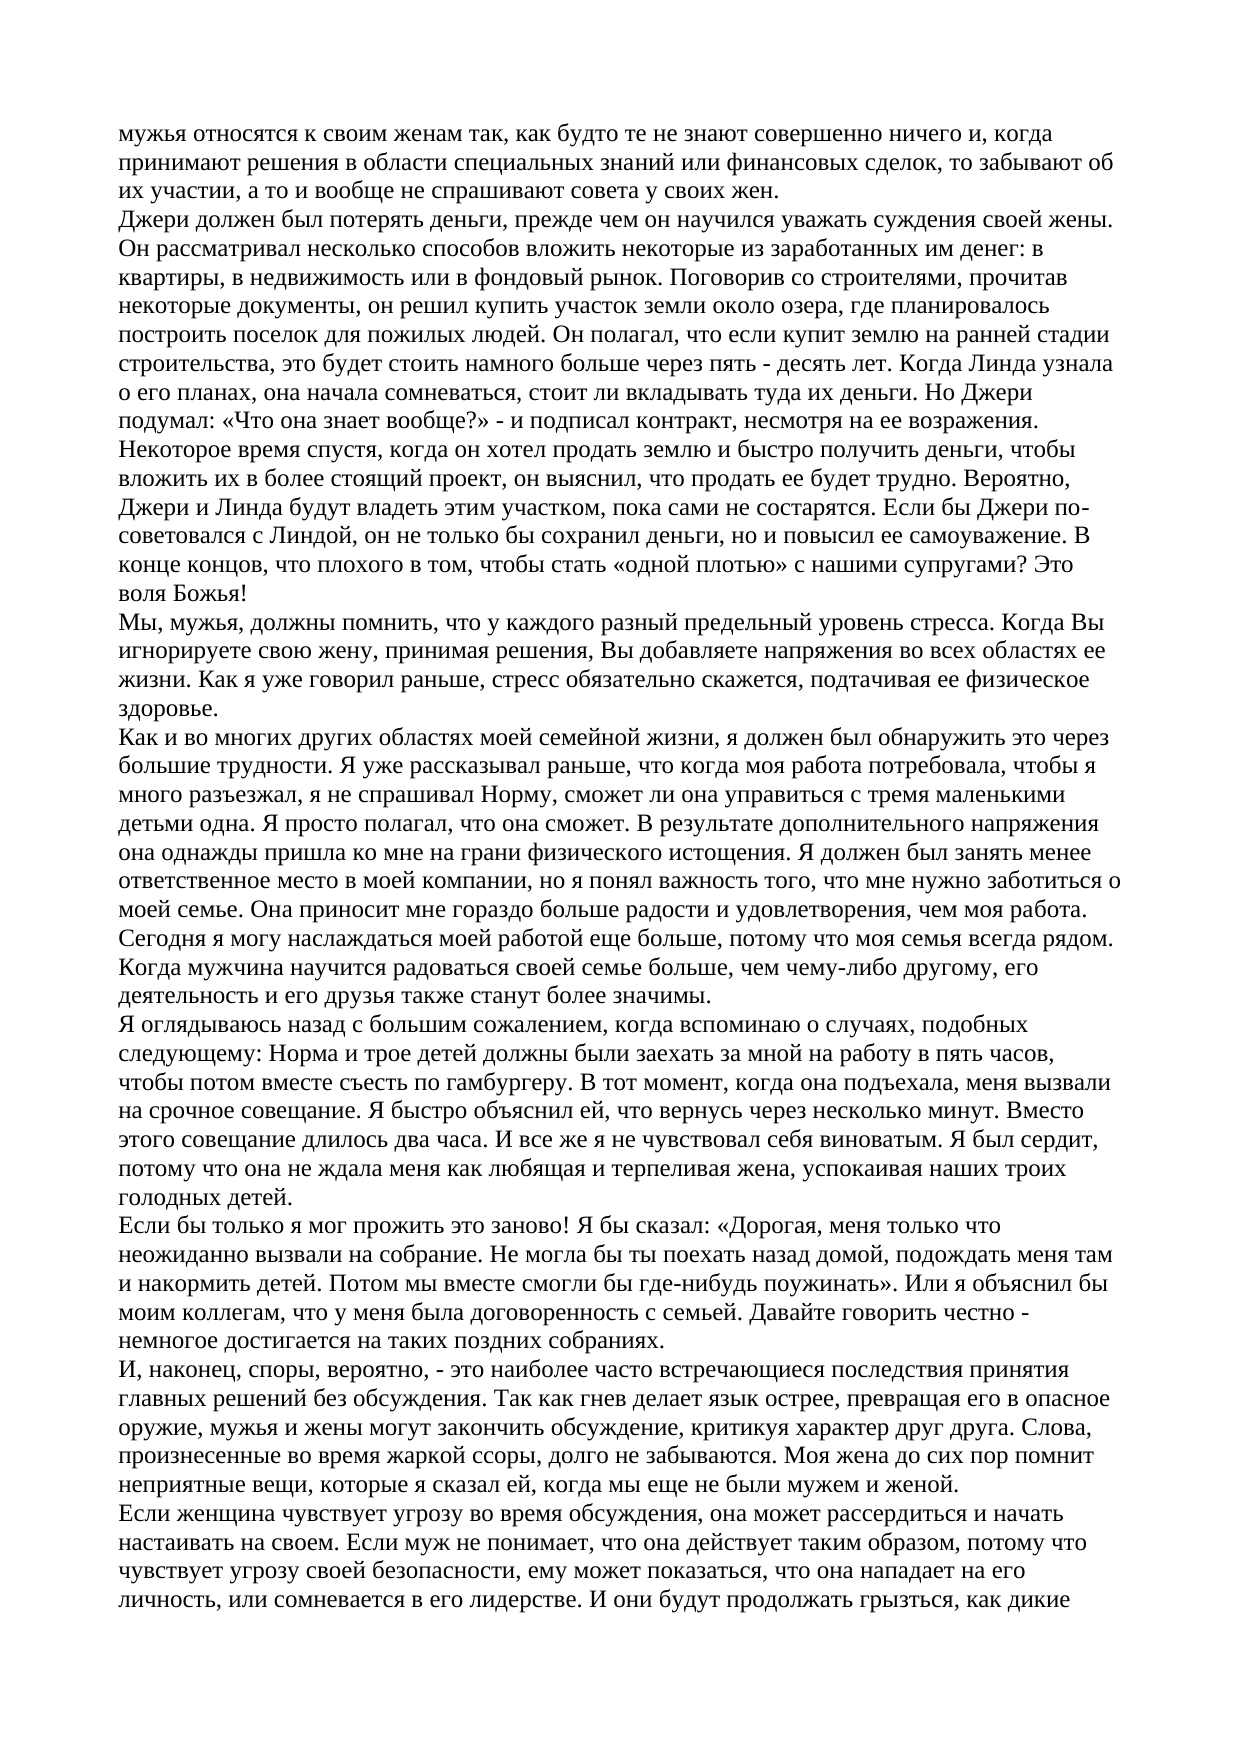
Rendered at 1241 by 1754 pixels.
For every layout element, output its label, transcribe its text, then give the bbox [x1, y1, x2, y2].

text Мы, мужья, должны помнить, что у каждого разный предельный уровень стресса. Когда Вы игнорируете свою жену, принимая решения, Вы добавляете напря­жения во всех областях ее жизни. Как я уже говорил раньше, стресс обязательно скажется, подтачивая ее фи­зическое здоровье. [118, 607, 1122, 722]
text И, наконец, споры, вероятно, - это наиболее часто встречающиеся последствия принятия главных реше­ний без обсуждения. Так как гнев делает язык острее, превращая его в опасное оружие, мужья и жены могут закончить обсуждение, критикуя характер друг друга. Слова, произнесенные во время жаркой ссоры, долго не забываются. Моя жена до сих пор помнит неприят­ные вещи, которые я сказал ей, когда мы еще не были мужем и женой. [118, 1354, 1122, 1498]
text Джери должен был потерять деньги, прежде чем он научился уважать суждения своей жены. Он рассмат­ривал несколько способов вложить некоторые из зара­ботанных им денег: в квартиры, в недвижимость или в фондовый рынок. Поговорив со строителями, прочи­тав некоторые документы, он решил купить участок земли около озера, где планировалось построить посе­лок для пожилых людей. Он полагал, что если купит землю на ранней стадии строительства, это будет сто­ить намного больше через пять - десять лет. Когда Лин­да узнала о его планах, она начала сомневаться, стоит ли вкладывать туда их деньги. Но Джери подумал: «Что она знает вообще?» - и подписал контракт, несмотря на ее возражения. [118, 204, 1122, 434]
text Если женщина чувствует угрозу во время обсужде­ния, она может рассердиться и начать настаивать на своем. Если муж не понимает, что она действует таким образом, потому что чувствует угрозу своей безопасно­сти, ему может показаться, что она нападает на его личность, или сомневается в его лидерстве. И они будут продолжать грызться, как дикие [118, 1498, 1122, 1613]
text Если бы только я мог прожить это заново! Я бы ска­зал: «Дорогая, меня только что неожиданно вызвали на собрание. Не могла бы ты поехать назад домой, подож­дать меня там и накормить детей. Потом мы вместе смогли бы где-нибудь поужинать». Или я объяснил бы моим коллегам, что у меня была договоренность с се­мьей. Давайте говорить честно - немногое достигается на таких поздних собраниях. [118, 1211, 1122, 1354]
text мужья относятся к своим же­нам так, как будто те не знают совершенно ничего и, когда принимают решения в области специальных зна­ний или финансовых сделок, то забывают об их учас­тии, а то и вообще не спрашивают совета у своих жен. [118, 118, 1122, 204]
text Я оглядываюсь назад с большим сожалением, когда вспоминаю о случаях, подобных следующему: Норма и трое детей должны были заехать за мной на работу в пять часов, чтобы потом вместе съесть по гамбургеру. В тот момент, когда она подъехала, меня вызвали на сроч­ное совещание. Я быстро объяснил ей, что вернусь че­рез несколько минут. Вместо этого совещание длилось два часа. И все же я не чувствовал себя виноватым. Я был сердит, потому что она не ждала меня как любящая и терпеливая жена, успокаивая наших троих голодных детей. [118, 1009, 1122, 1211]
text Как и во многих других областях моей семейной жизни, я должен был обнаружить это через большие трудности. Я уже рассказывал раньше, что когда моя работа потребовала, чтобы я много разъезжал, я не спра­шивал Норму, сможет ли она управиться с тремя маленькими детьми одна. Я просто полагал, что она смо­жет. В результате дополнительного напряжения она однажды пришла ко мне на грани физического исто­щения. Я должен был занять менее ответственное ме­сто в моей компании, но я понял важность того, что мне нужно заботиться о моей семье. Она приносит мне гораздо больше радости и удовлетворения, чем моя ра­бота. Сегодня я могу наслаждаться моей работой еще больше, потому что моя семья всегда рядом. Когда муж­чина научится радоваться своей семье больше, чем чему-либо другому, его деятельность и его друзья так­же станут более значимы. [118, 722, 1122, 1009]
text Некоторое время спустя, когда он хотел продать зем­лю и быстро получить деньги, чтобы вложить их в бо­лее стоящий проект, он выяснил, что продать ее будет трудно. Вероятно, Джери и Линда будут владеть этим участком, пока сами не состарятся. Если бы Джери по­советовался с Линдой, он не только бы сохранил день­ги, но и повысил ее самоуважение. В конце концов, что плохого в том, чтобы стать «одной плотью» с нашими супругами? Это воля Божья! [118, 434, 1122, 607]
